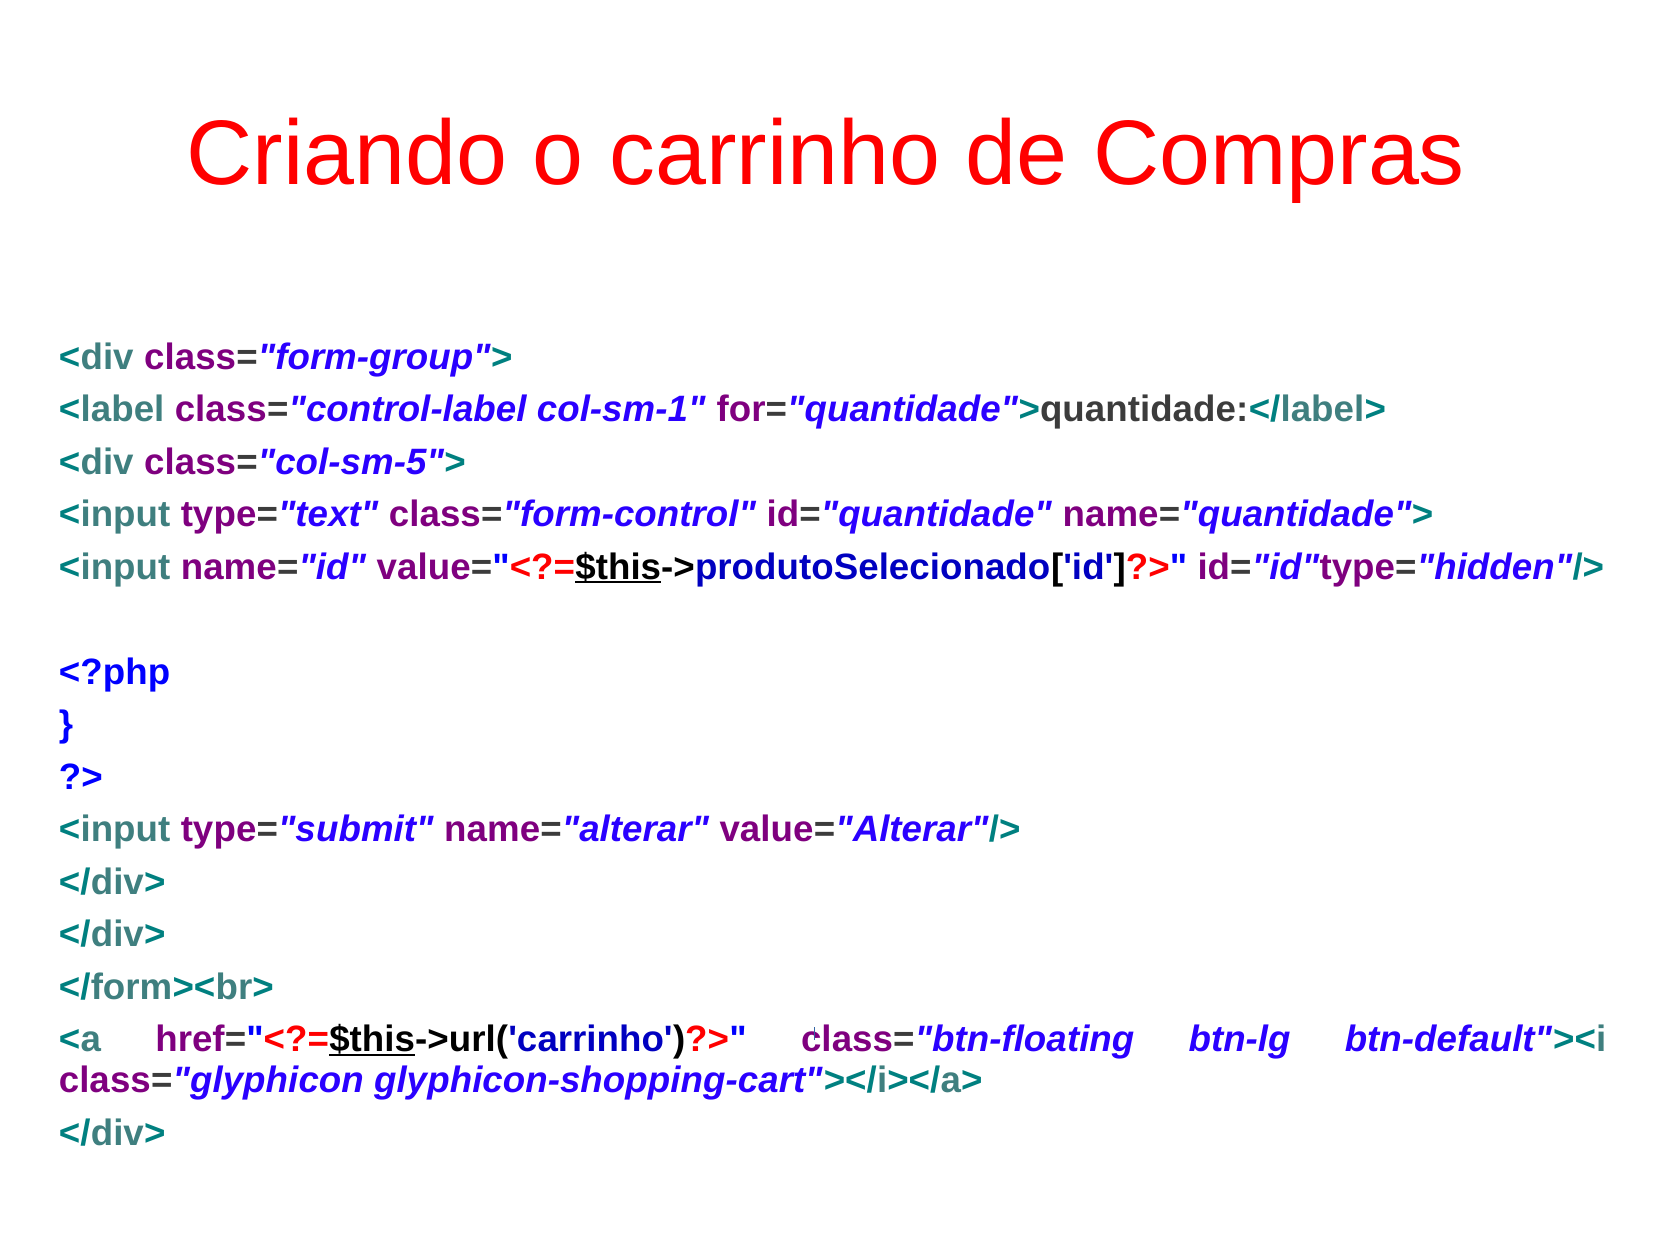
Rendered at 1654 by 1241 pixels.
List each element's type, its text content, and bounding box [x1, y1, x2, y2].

list <div class="form-group"> <label class="control-label col-sm-1" for="quantidade">quantidade:</label> <div class="col-sm-5"> <input type="text" class="form-control" id="quantidade" name="quantidade"> <input name="id" value="<?=$this->produtoSelecionado['id']?>" id="id"type="hidden"/> <?php } ?> <input type="submit" name="alterar" value="Alterar"/> </div> </div> </form><br> <a href="<?=$this->url('carrinho')?>" class="btn-floating btn-lg btn-default"><i class="glyphicon glyphicon-shopping-cart"></i></a> </div> [59, 283, 1607, 1182]
title Criando o carrinho de Compras [82, 49, 1571, 257]
